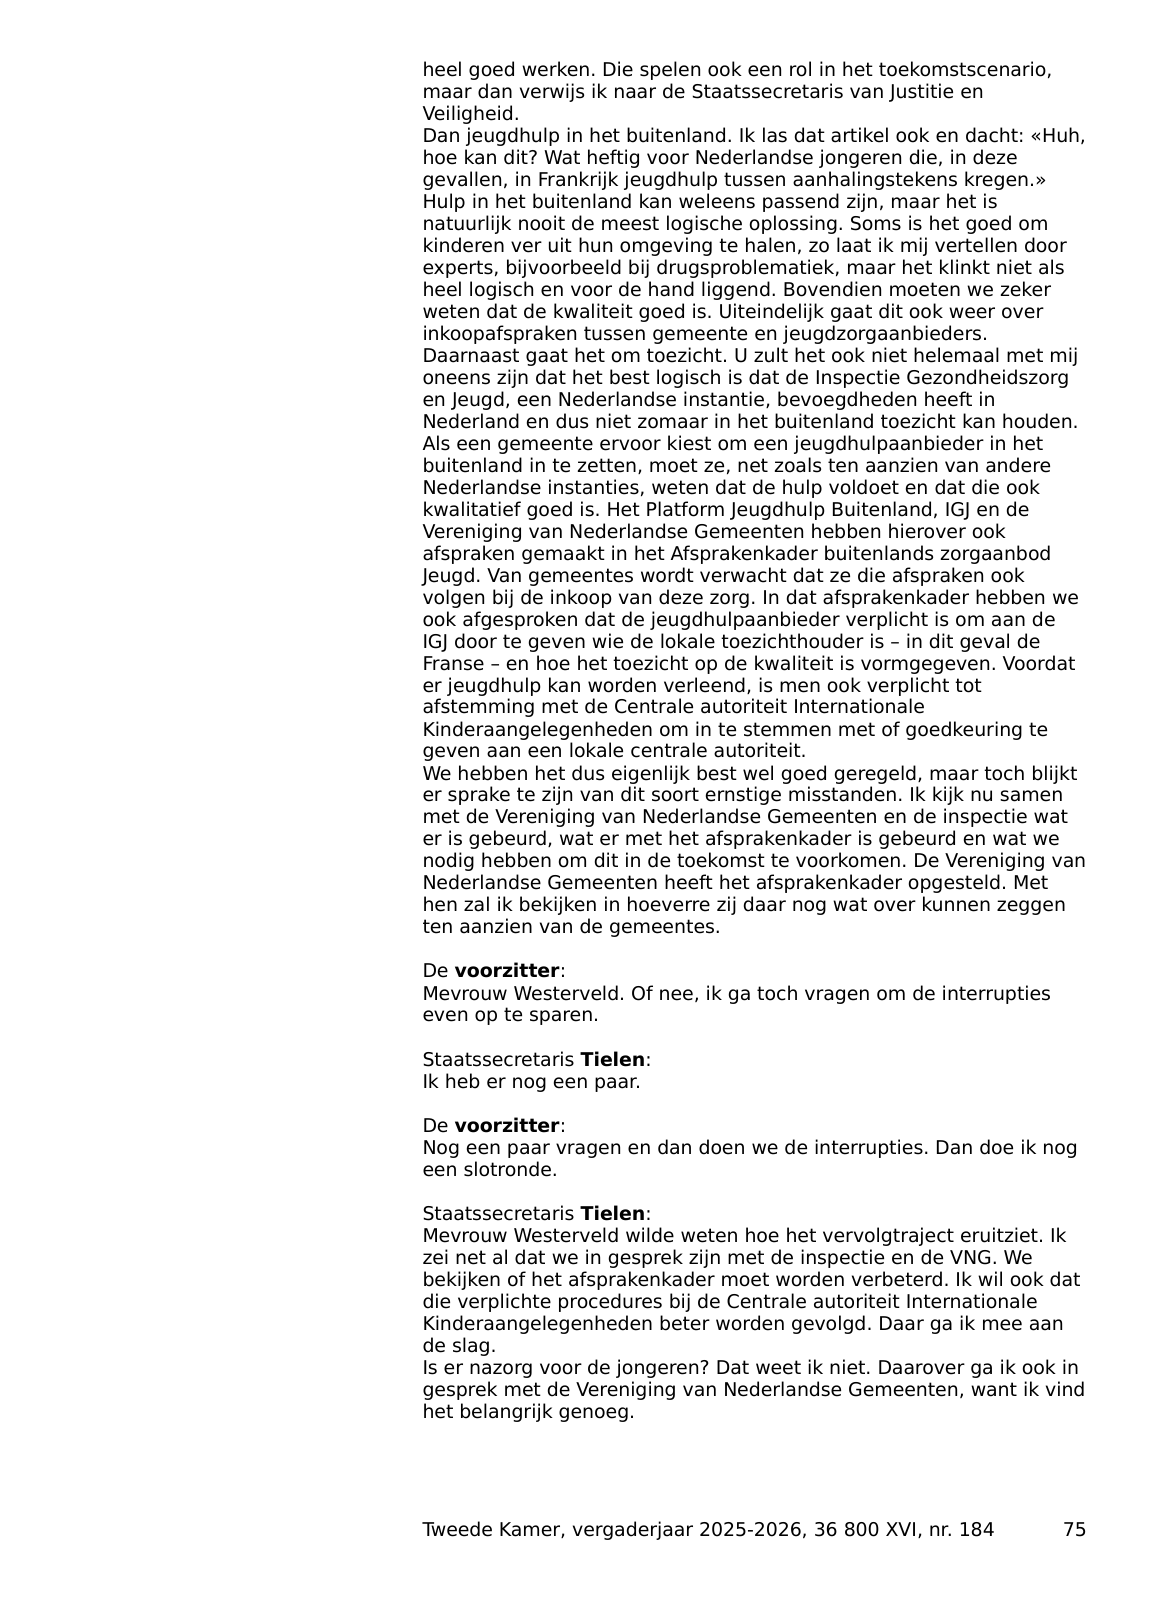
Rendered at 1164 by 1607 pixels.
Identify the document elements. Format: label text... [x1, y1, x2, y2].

text Dan jeugdhulp in het buitenland. Ik las dat artikel ook en dacht: «Huh, hoe kan dit? Wat heftig voor Nederlandse jongeren die, in deze gevallen, in Frankrijk jeugdhulp tussen aanhalingstekens kregen.» Hulp in het buitenland kan weleens passend zijn, maar het is natuurlijk nooit de meest logische oplossing. Soms is het goed om kinderen ver uit hun omgeving te halen, zo laat ik mij vertellen door experts, bijvoorbeeld bij drugsproblematiek, maar het klinkt niet als heel logisch en voor de hand liggend. Bovendien moeten we zeker weten dat de kwaliteit goed is. Uiteindelijk gaat dit ook weer over inkoopafspraken tussen gemeente en jeugdzorgaanbieders. [422, 125, 1087, 345]
text We hebben het dus eigenlijk best wel goed geregeld, maar toch blijkt er sprake te zijn van dit soort ernstige misstanden. Ik kijk nu samen met de Vereniging van Nederlandse Gemeenten en de inspectie wat er is gebeurd, wat er met het afsprakenkader is gebeurd en wat we nodig hebben om dit in de toekomst te voorkomen. De Vereniging van Nederlandse Gemeenten heeft het afsprakenkader opgesteld. Met hen zal ik bekijken in hoeverre zij daar nog wat over kunnen zeggen ten aanzien van de gemeentes. [422, 762, 1087, 938]
text Staatssecretaris Tielen: [422, 1203, 1087, 1225]
text De voorzitter: [422, 960, 1087, 982]
text Is er nazorg voor de jongeren? Dat weet ik niet. Daarover ga ik ook in gesprek met de Vereniging van Nederlandse Gemeenten, want ik vind het belangrijk genoeg. [422, 1357, 1087, 1423]
text Mevrouw Westerveld. Of nee, ik ga toch vragen om de interrupties even op te sparen. [422, 982, 1087, 1026]
text Mevrouw Westerveld wilde weten hoe het vervolgtraject eruitziet. Ik zei net al dat we in gesprek zijn met de inspectie en de VNG. We bekijken of het afsprakenkader moet worden verbeterd. Ik wil ook dat die verplichte procedures bij de Centrale autoriteit Internationale Kinderaangelegenheden beter worden gevolgd. Daar ga ik mee aan de slag. [422, 1225, 1087, 1357]
text De voorzitter: [422, 1115, 1087, 1137]
text Staatssecretaris Tielen: [422, 1048, 1087, 1071]
text Ik heb er nog een paar. [422, 1071, 1087, 1092]
text heel goed werken. Die spelen ook een rol in het toekomstscenario, maar dan verwijs ik naar de Staatssecretaris van Justitie en Veiligheid. [422, 59, 1087, 125]
text Daarnaast gaat het om toezicht. U zult het ook niet helemaal met mij oneens zijn dat het best logisch is dat de Inspectie Gezondheidszorg en Jeugd, een Nederlandse instantie, bevoegdheden heeft in Nederland en dus niet zomaar in het buitenland toezicht kan houden. Als een gemeente ervoor kiest om een jeugdhulpaanbieder in het buitenland in te zetten, moet ze, net zoals ten aanzien van andere Nederlandse instanties, weten dat de hulp voldoet en dat die ook kwalitatief goed is. Het Platform Jeugdhulp Buitenland, IGJ en de Vereniging van Nederlandse Gemeenten hebben hierover ook afspraken gemaakt in het Afsprakenkader buitenlands zorgaanbod Jeugd. Van gemeentes wordt verwacht dat ze die afspraken ook volgen bij de inkoop van deze zorg. In dat afsprakenkader hebben we ook afgesproken dat de jeugdhulpaanbieder verplicht is om aan de IGJ door te geven wie de lokale toezichthouder is – in dit geval de Franse – en hoe het toezicht op de kwaliteit is vormgegeven. Voordat er jeugdhulp kan worden verleend, is men ook verplicht tot afstemming met de Centrale autoriteit Internationale Kinderaangelegenheden om in te stemmen met of goedkeuring te geven aan een lokale centrale autoriteit. [422, 345, 1087, 762]
text Nog een paar vragen en dan doen we de interrupties. Dan doe ik nog een slotronde. [422, 1137, 1087, 1181]
